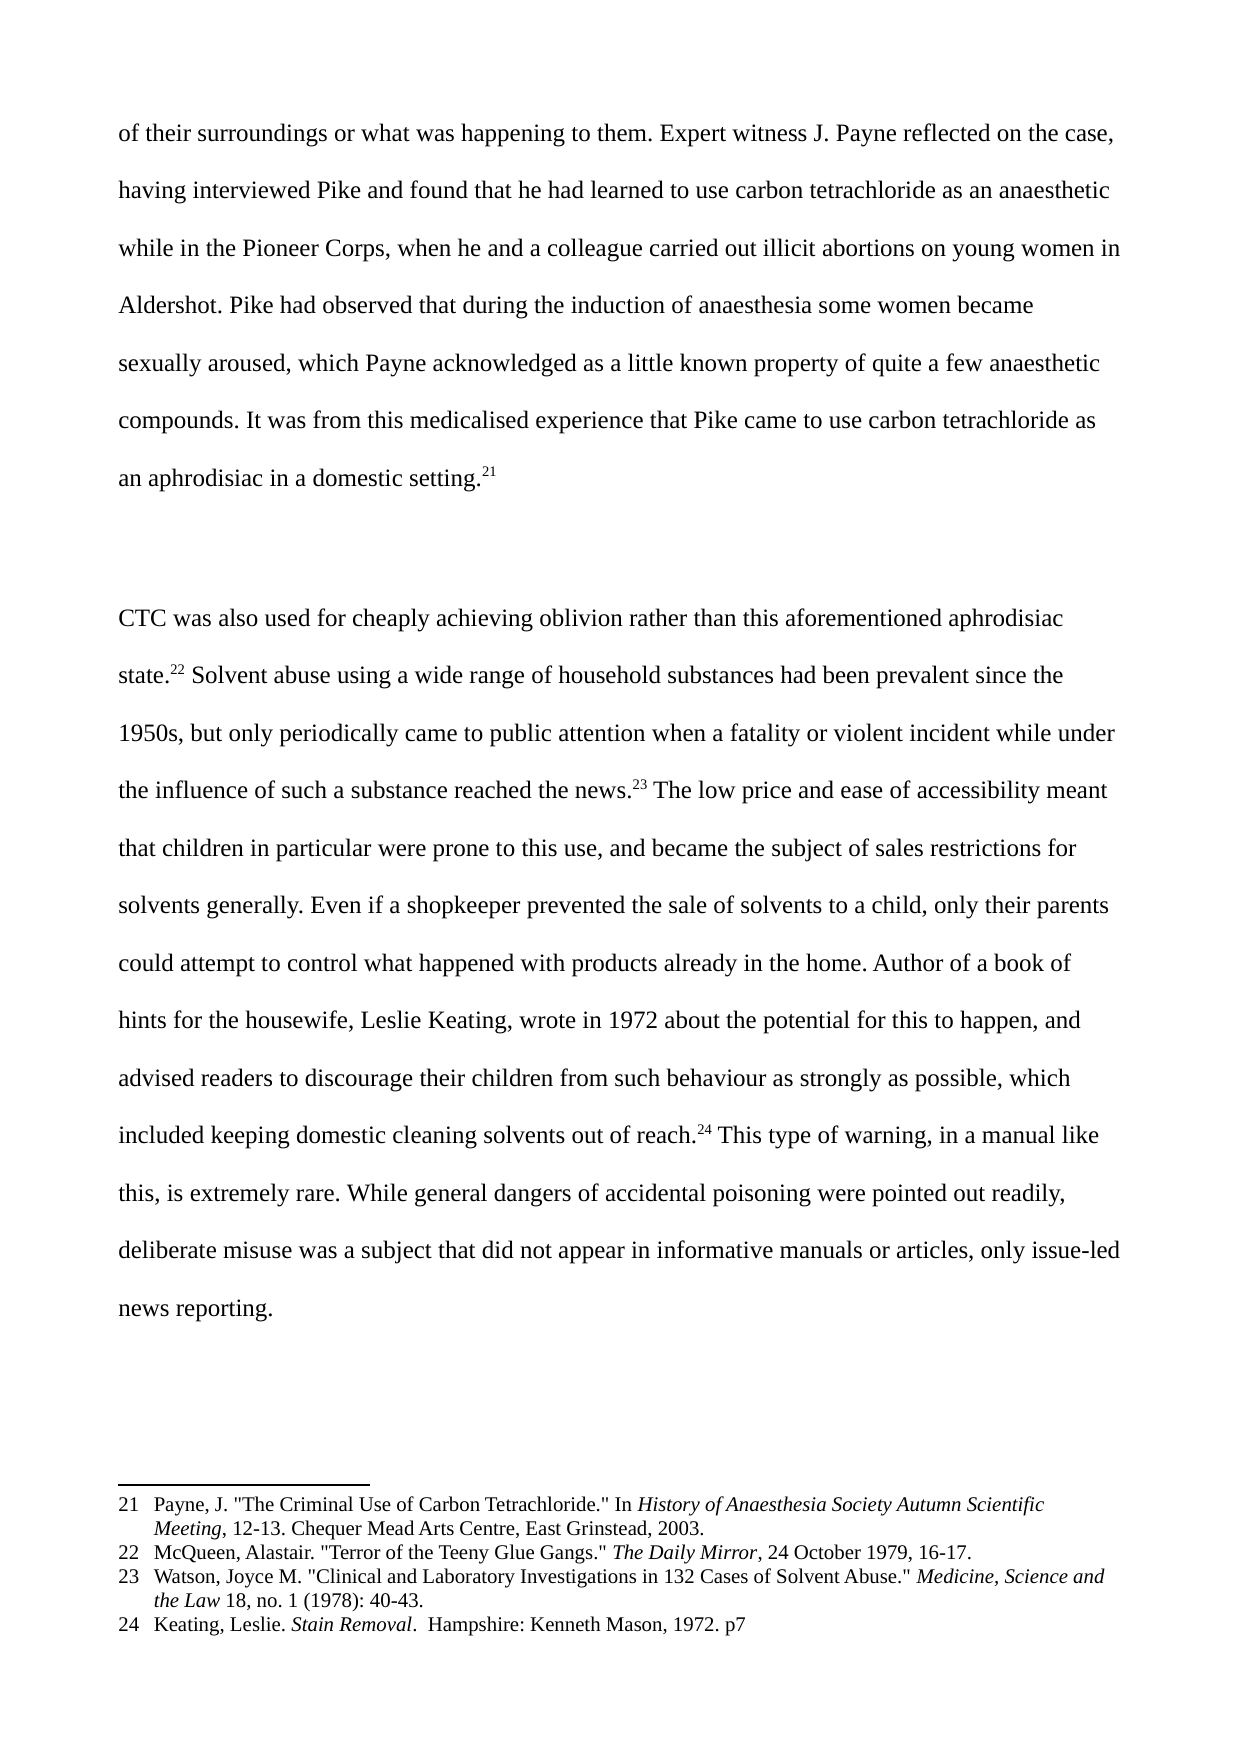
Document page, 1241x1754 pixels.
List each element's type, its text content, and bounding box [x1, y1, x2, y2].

text Keating, Leslie. Stain Removal. Hampshire: Kenneth Mason, 1972. p7 [118, 1612, 1122, 1636]
text McQueen, Alastair. "Terror of the Teeny Glue Gangs." The Daily Mirror, 24 October 1979, 16-17. [118, 1539, 1122, 1564]
text Payne, J. "The Criminal Use of Carbon Tetrachloride." In History of Anaesthesia Society Autumn Scientific Meeting, 12-13. Chequer Mead Arts Centre, East Grinstead, 2003. [118, 1491, 1122, 1539]
text CTC was also used for cheaply achieving oblivion rather than this aforementioned aphrodisiac state. Solvent abuse using a wide range of household substances had been prevalent since the 1950s, but only periodically came to public attention when a fatality or violent incident while under the influence of such a substance reached the news. The low price and ease of accessibility meant that children in particular were prone to this use, and became the subject of sales restrictions for solvents generally. Even if a shopkeeper prevented the sale of solvents to a child, only their parents could attempt to control what happened with products already in the home. Author of a book of hints for the housewife, Leslie Keating, wrote in 1972 about the potential for this to happen, and advised readers to discourage their children from such behaviour as strongly as possible, which included keeping domestic cleaning solvents out of reach. This type of warning, in a manual like this, is extremely rare. While general dangers of accidental poisoning were pointed out readily, deliberate misuse was a subject that did not appear in informative manuals or articles, only issue-led news reporting. [118, 603, 1122, 1322]
text Watson, Joyce M. "Clinical and Laboratory Investigations in 132 Cases of Solvent Abuse." Medicine, Science and the Law 18, no. 1 (1978): 40-43. [118, 1564, 1122, 1612]
text of their surroundings or what was happening to them. Expert witness J. Payne reflected on the case, having interviewed Pike and found that he had learned to use carbon tetrachloride as an anaesthetic while in the Pioneer Corps, when he and a colleague carried out illicit abortions on young women in Aldershot. Pike had observed that during the induction of anaesthesia some women became sexually aroused, which Payne acknowledged as a little known property of quite a few anaesthetic compounds. It was from this medicalised experience that Pike came to use carbon tetrachloride as an aphrodisiac in a domestic setting. [118, 118, 1122, 492]
